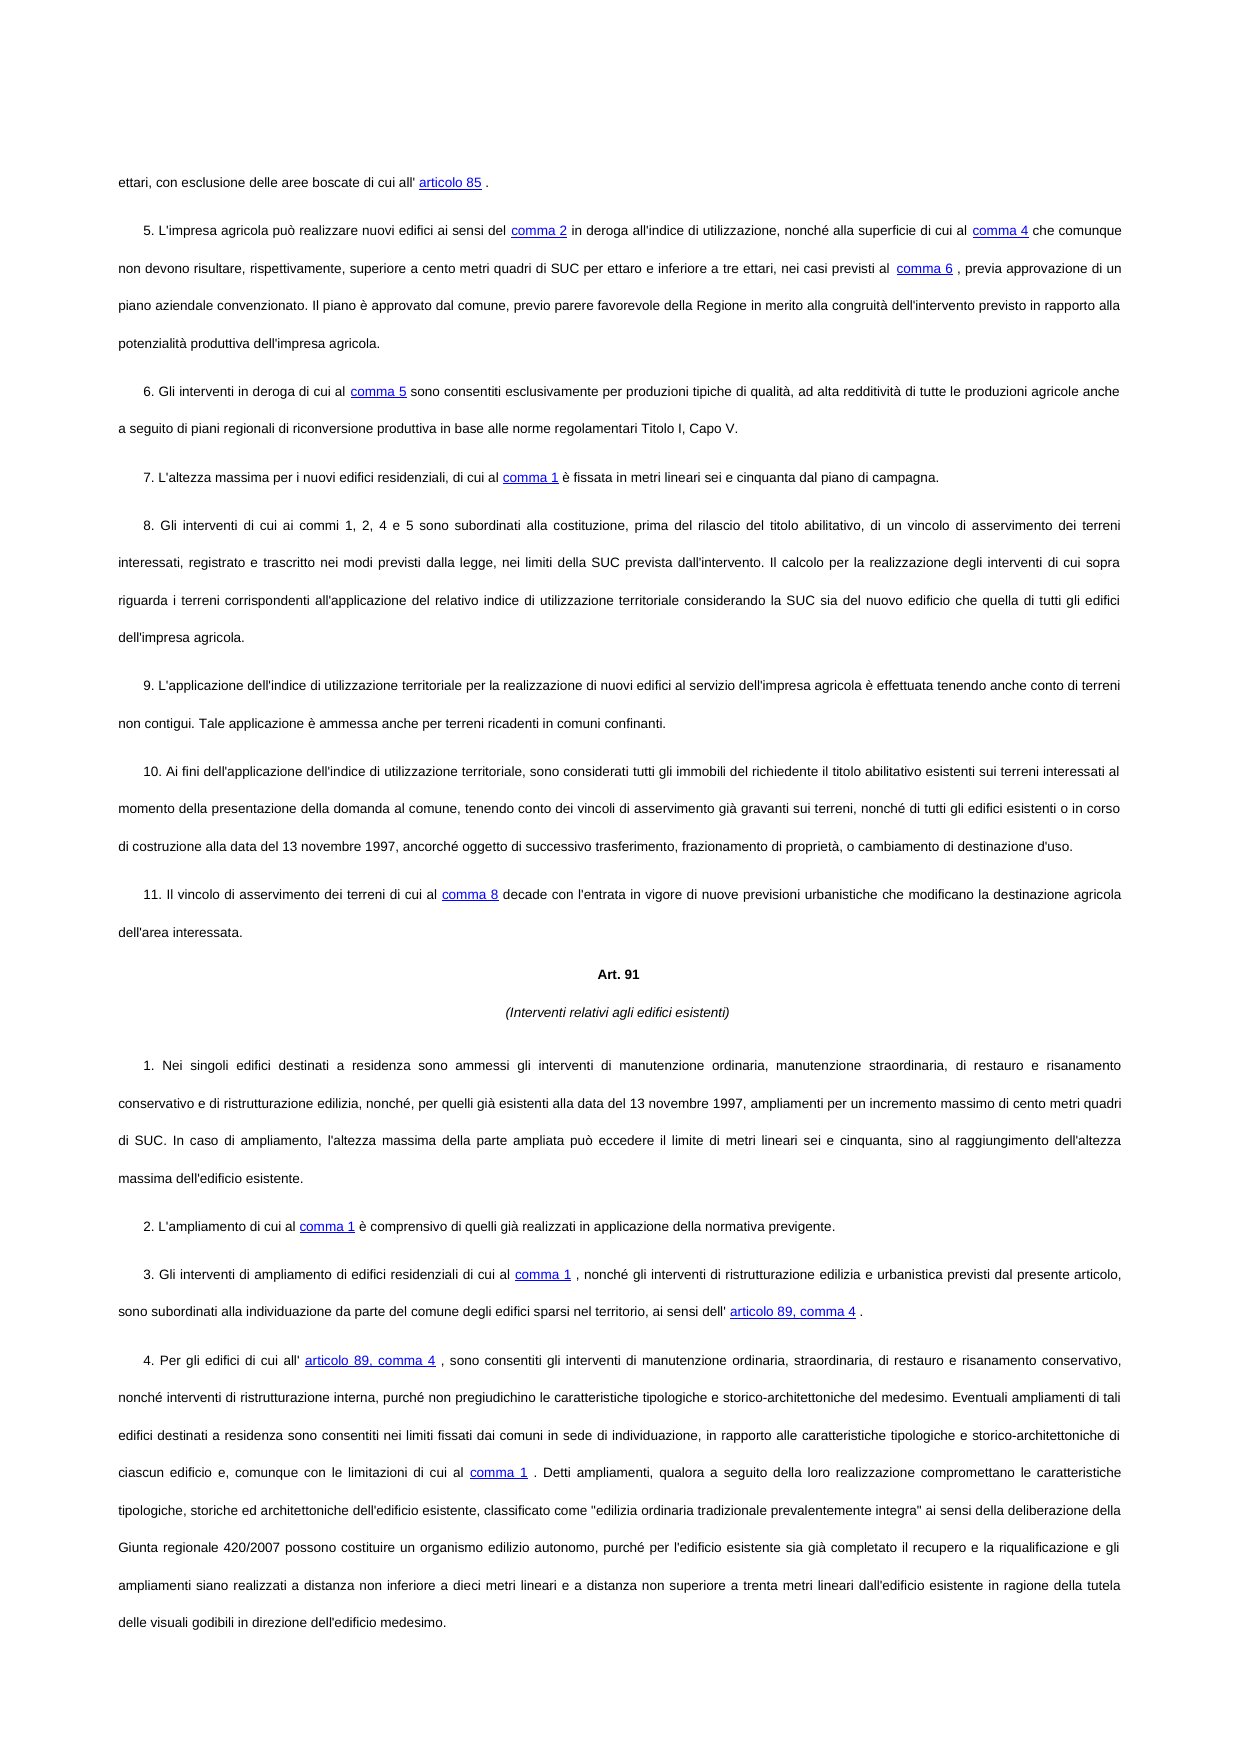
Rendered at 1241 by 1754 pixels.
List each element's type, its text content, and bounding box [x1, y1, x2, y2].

table_header ettari, con esclusione delle aree boscate di cui all' articolo 85 . 5. L'impresa agricola può realizzare nuovi edifici ai sensi del comma 2 in deroga all'indice di utilizzazione, nonché alla superficie di cui al comma 4 che comunque non devono risultare, rispettivamente, superiore a cento metri quadri di SUC per ettaro e inferiore a tre ettari, nei casi previsti al comma 6 , previa approvazione di un piano aziendale convenzionato. Il piano è approvato dal comune, previo parere favorevole della Regione in merito alla congruità dell'intervento previsto in rapporto alla potenzialità produttiva dell'impresa agricola. 6. Gli interventi in deroga di cui al comma 5 sono consentiti esclusivamente per produzioni tipiche di qualità, ad alta redditività di tutte le produzioni agricole anche a seguito di piani regionali di riconversione produttiva in base alle norme regolamentari Titolo I, Capo V. 7. L'altezza massima per i nuovi edifici residenziali, di cui al comma 1 è fissata in metri lineari sei e cinquanta dal piano di campagna. 8. Gli interventi di cui ai commi 1, 2, 4 e 5 sono subordinati alla costituzione, prima del rilascio del titolo abilitativo, di un vincolo di asservimento dei terreni interessati, registrato e trascritto nei modi previsti dalla legge, nei limiti della SUC prevista dall'intervento. Il calcolo per la realizzazione degli interventi di cui sopra riguarda i terreni corrispondenti all'applicazione del relativo indice di utilizzazione territoriale considerando la SUC sia del nuovo edificio che quella di tutti gli edifici dell'impresa agricola. 9. L'applicazione dell'indice di utilizzazione territoriale per la realizzazione di nuovi edifici al servizio dell'impresa agricola è effettuata tenendo anche conto di terreni non contigui. Tale applicazione è ammessa anche per terreni ricadenti in comuni confinanti. 10. Ai fini dell'applicazione dell'indice di utilizzazione territoriale, sono considerati tutti gli immobili del richiedente il titolo abilitativo esistenti sui terreni interessati al momento della presentazione della domanda al comune, tenendo conto dei vincoli di asservimento già gravanti sui terreni, nonché di tutti gli edifici esistenti o in corso di costruzione alla data del 13 novembre 1997, ancorché oggetto di successivo trasferimento, frazionamento di proprietà, o cambiamento di destinazione d'uso. 11. Il vincolo di asservimento dei terreni di cui al comma 8 decade con l'entrata in vigore di nuove previsioni urbanistiche che modificano la destinazione agricola dell'area interessata. Art. 91 (Interventi relativi agli edifici esistenti) 1. Nei singoli edifici destinati a residenza sono ammessi gli interventi di manutenzione ordinaria, manutenzione straordinaria, di restauro e risanamento conservativo e di ristrutturazione edilizia, nonché, per quelli già esistenti alla data del 13 novembre 1997, ampliamenti per un incremento massimo di cento metri quadri di SUC. In caso di ampliamento, l'altezza massima della parte ampliata può eccedere il limite di metri lineari sei e cinquanta, sino al raggiungimento dell'altezza massima dell'edificio esistente. 2. L'ampliamento di cui al comma 1 è comprensivo di quelli già realizzati in applicazione della normativa previgente. 3. Gli interventi di ampliamento di edifici residenziali di cui al comma 1 , nonché gli interventi di ristrutturazione edilizia e urbanistica previsti dal presente articolo, sono subordinati alla individuazione da parte del comune degli edifici sparsi nel territorio, ai sensi dell' articolo 89, comma 4 . 4. Per gli edifici di cui all' articolo 89, comma 4 , sono consentiti gli interventi di manutenzione ordinaria, straordinaria, di restauro e risanamento conservativo, nonché interventi di ristrutturazione interna, purché non pregiudichino le caratteristiche tipologiche e storico-architettoniche del medesimo. Eventuali ampliamenti di tali edifici destinati a residenza sono consentiti nei limiti fissati dai comuni in sede di individuazione, in rapporto alle caratteristiche tipologiche e storico-architettoniche di ciascun edificio e, comunque con le limitazioni di cui al comma 1 . Detti ampliamenti, qualora a seguito della loro realizzazione compromettano le caratteristiche tipologiche, storiche ed architettoniche dell'edificio esistente, classificato come "edilizia ordinaria tradizionale prevalentemente integra" ai sensi della deliberazione della Giunta regionale 420/2007 possono costituire un organismo edilizio autonomo, purché per l'edificio esistente sia già completato il recupero e la riqualificazione e gli ampliamenti siano realizzati a distanza non inferiore a dieci metri lineari e a distanza non superiore a trenta metri lineari dall'edificio esistente in ragione della tutela delle visuali godibili in direzione dell'edificio medesimo. [118, 148, 1122, 1636]
